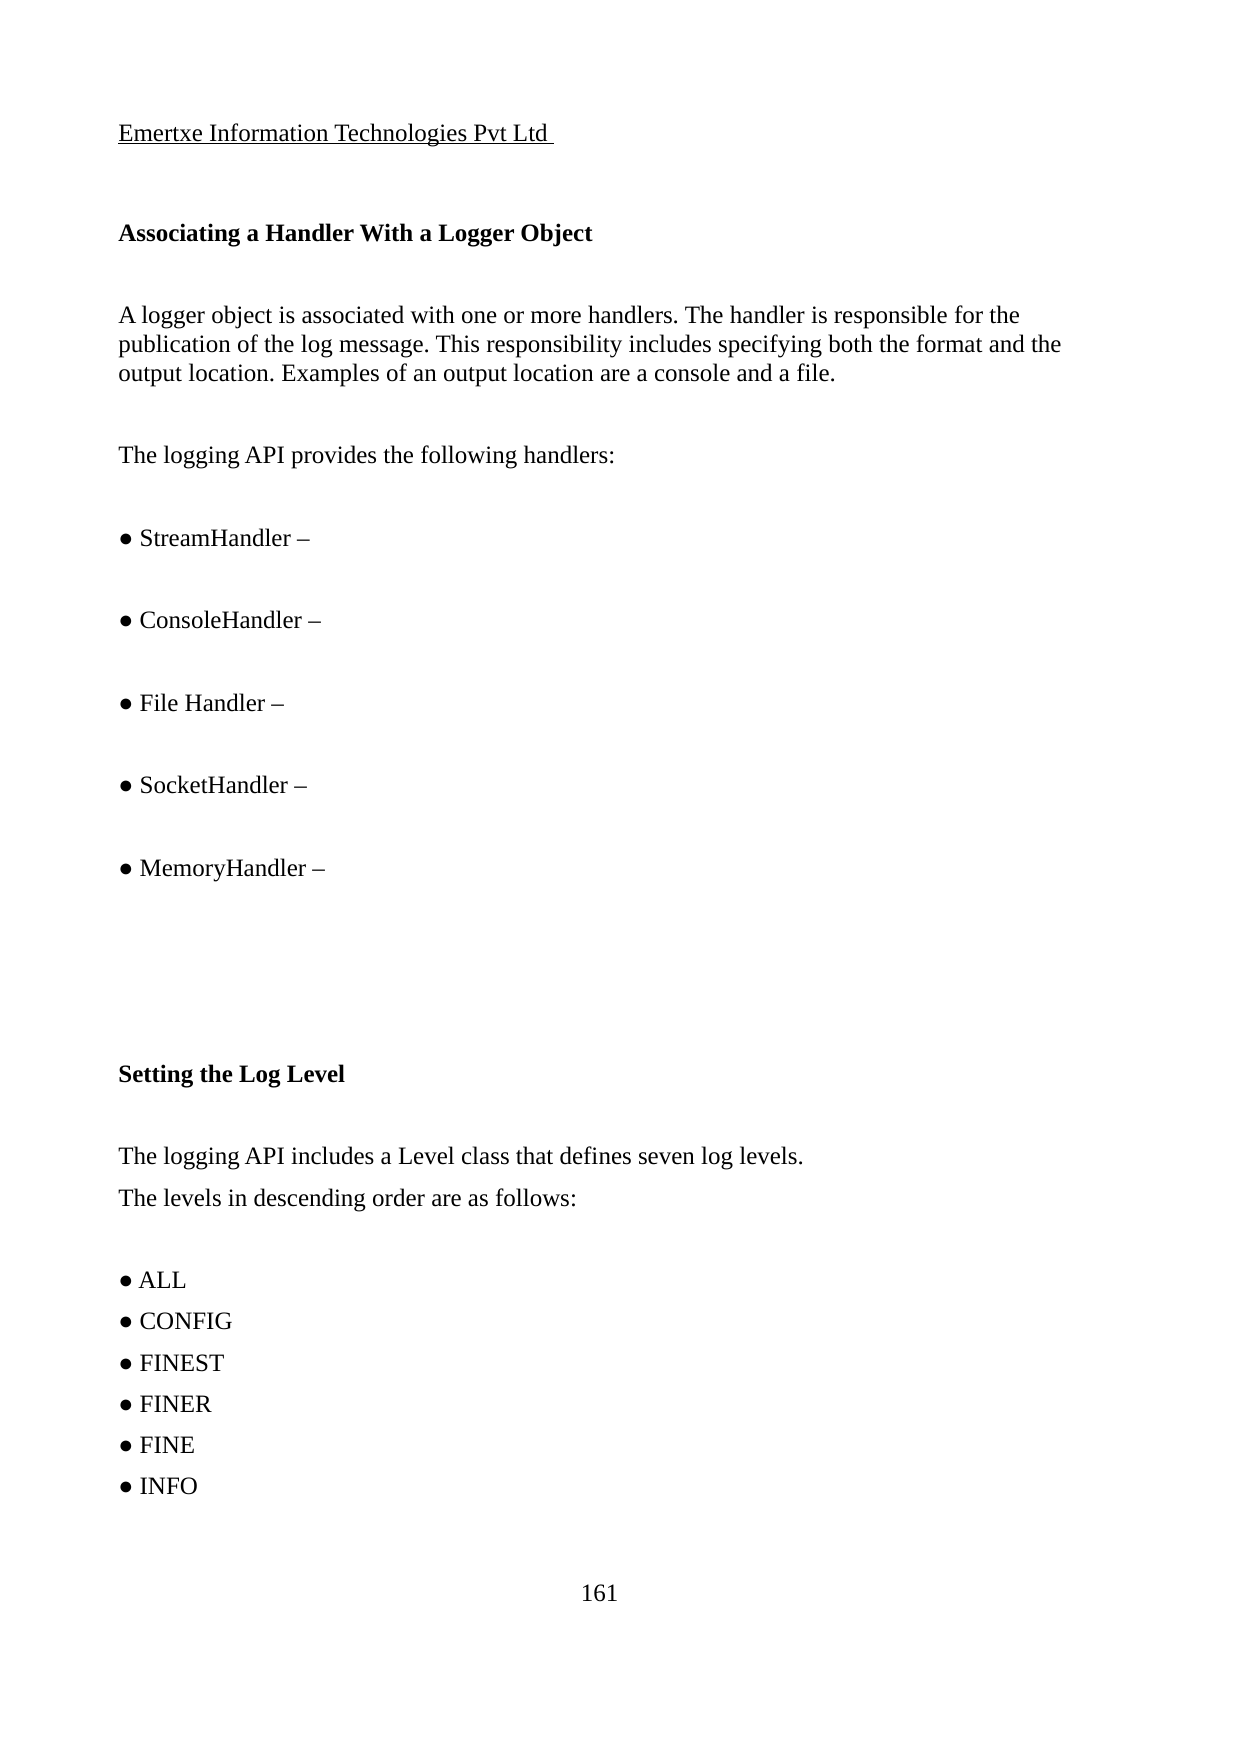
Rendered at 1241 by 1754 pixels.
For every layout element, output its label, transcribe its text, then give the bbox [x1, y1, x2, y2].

text ● SocketHandler – [118, 770, 1122, 799]
text ● ALL [118, 1265, 1122, 1294]
text ● FINER [118, 1389, 1122, 1418]
text ● ConsoleHandler – [118, 605, 1122, 634]
text ● MemoryHandler – [118, 853, 1122, 881]
text Associating a Handler With a Logger Object [118, 218, 1122, 246]
text The logging API includes a Level class that defines seven log levels. [118, 1141, 1122, 1170]
text The levels in descending order are as follows: [118, 1183, 1122, 1211]
text The logging API provides the following handlers: [118, 440, 1122, 469]
text A logger object is associated with one or more handlers. The handler is responsible for the publication of the log message. This responsibility includes specifying both the format and the output location. Examples of an output location are a console and a file. [118, 300, 1122, 386]
text ● FINE [118, 1430, 1122, 1459]
text ● StreamHandler – [118, 523, 1122, 551]
text ● File Handler – [118, 688, 1122, 716]
text ● FINEST [118, 1348, 1122, 1376]
text ● CONFIG [118, 1306, 1122, 1335]
text Setting the Log Level [118, 1059, 1122, 1088]
text ● INFO [118, 1471, 1122, 1500]
